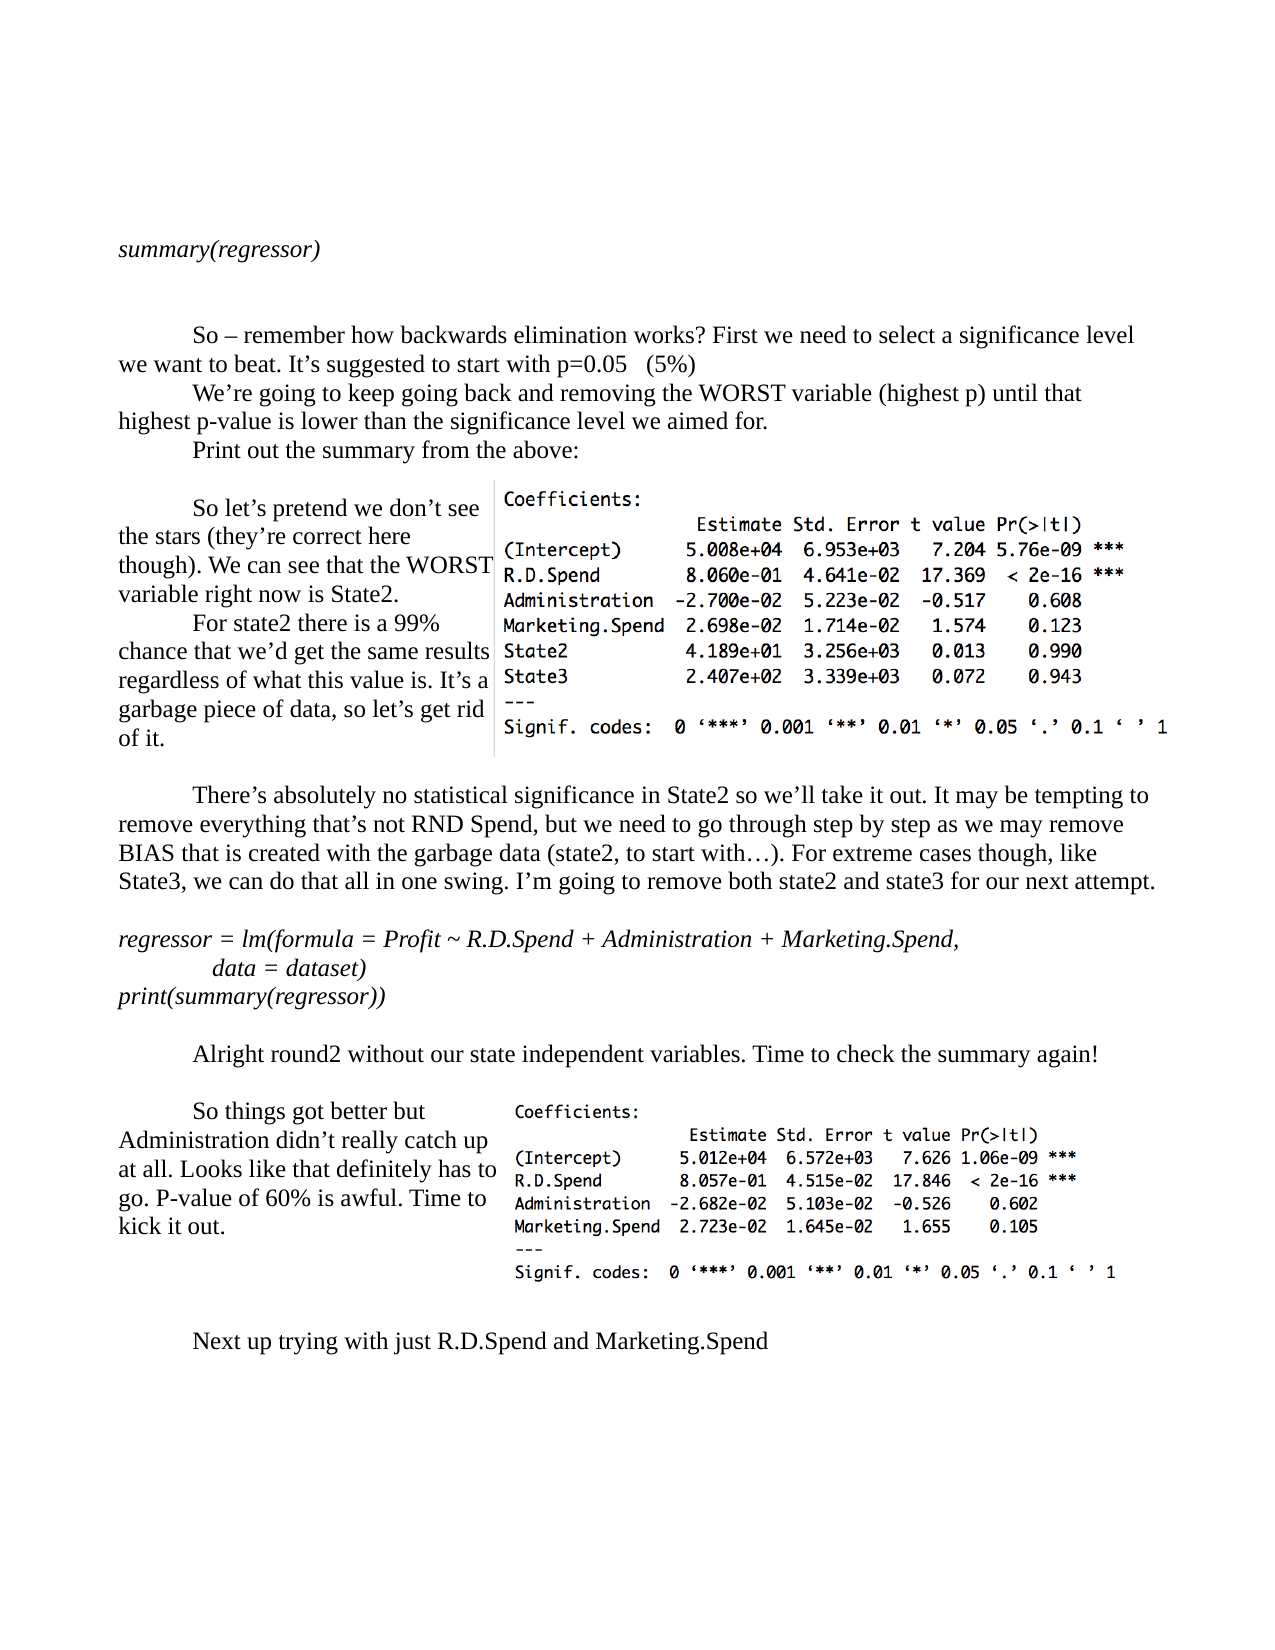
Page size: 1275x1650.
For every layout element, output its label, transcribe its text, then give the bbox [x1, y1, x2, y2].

text [1123, 1096, 1157, 1240]
text data = dataset) [118, 953, 1157, 981]
text summary(regressor) [118, 234, 1157, 263]
text Alright round2 without our state independent variables. Time to check the summary again! [118, 1039, 1157, 1068]
text So let’s pretend we don’t see the stars (they’re correct here though). We can see that the WORST variable right now is State2. [118, 493, 493, 608]
picture [493, 480, 1192, 757]
text Print out the summary from the above: [118, 435, 1157, 464]
text So things got better but Administration didn’t really catch up at all. Looks like that definitely has to go. P-value of 60% is awful. Time to kick it out. [118, 1096, 510, 1240]
picture [510, 1096, 1123, 1290]
text There’s absolutely no statistical significance in State2 so we’ll take it out. It may be tempting to remove everything that’s not RND Spend, but we need to go through step by step as we may remove BIAS that is created with the garbage data (state2, to start with…). For extreme cases though, like State3, we can do that all in one swing. I’m going to remove both state2 and state3 for our next attempt. [118, 780, 1157, 895]
text print(summary(regressor)) [118, 981, 1157, 1010]
text So – remember how backwards elimination works? First we need to select a significance level we want to beat. It’s suggested to start with p=0.05 (5%) [118, 320, 1157, 378]
text For state2 there is a 99% chance that we’d get the same results regardless of what this value is. It’s a garbage piece of data, so let’s get rid of it. [118, 608, 493, 751]
text regressor = lm(formula = Profit ~ R.D.Spend + Administration + Marketing.Spend, [118, 924, 1157, 953]
text Next up trying with just R.D.Spend and Marketing.Spend [118, 1326, 1157, 1355]
text We’re going to keep going back and removing the WORST variable (highest p) until that highest p-value is lower than the significance level we aimed for. [118, 378, 1157, 435]
